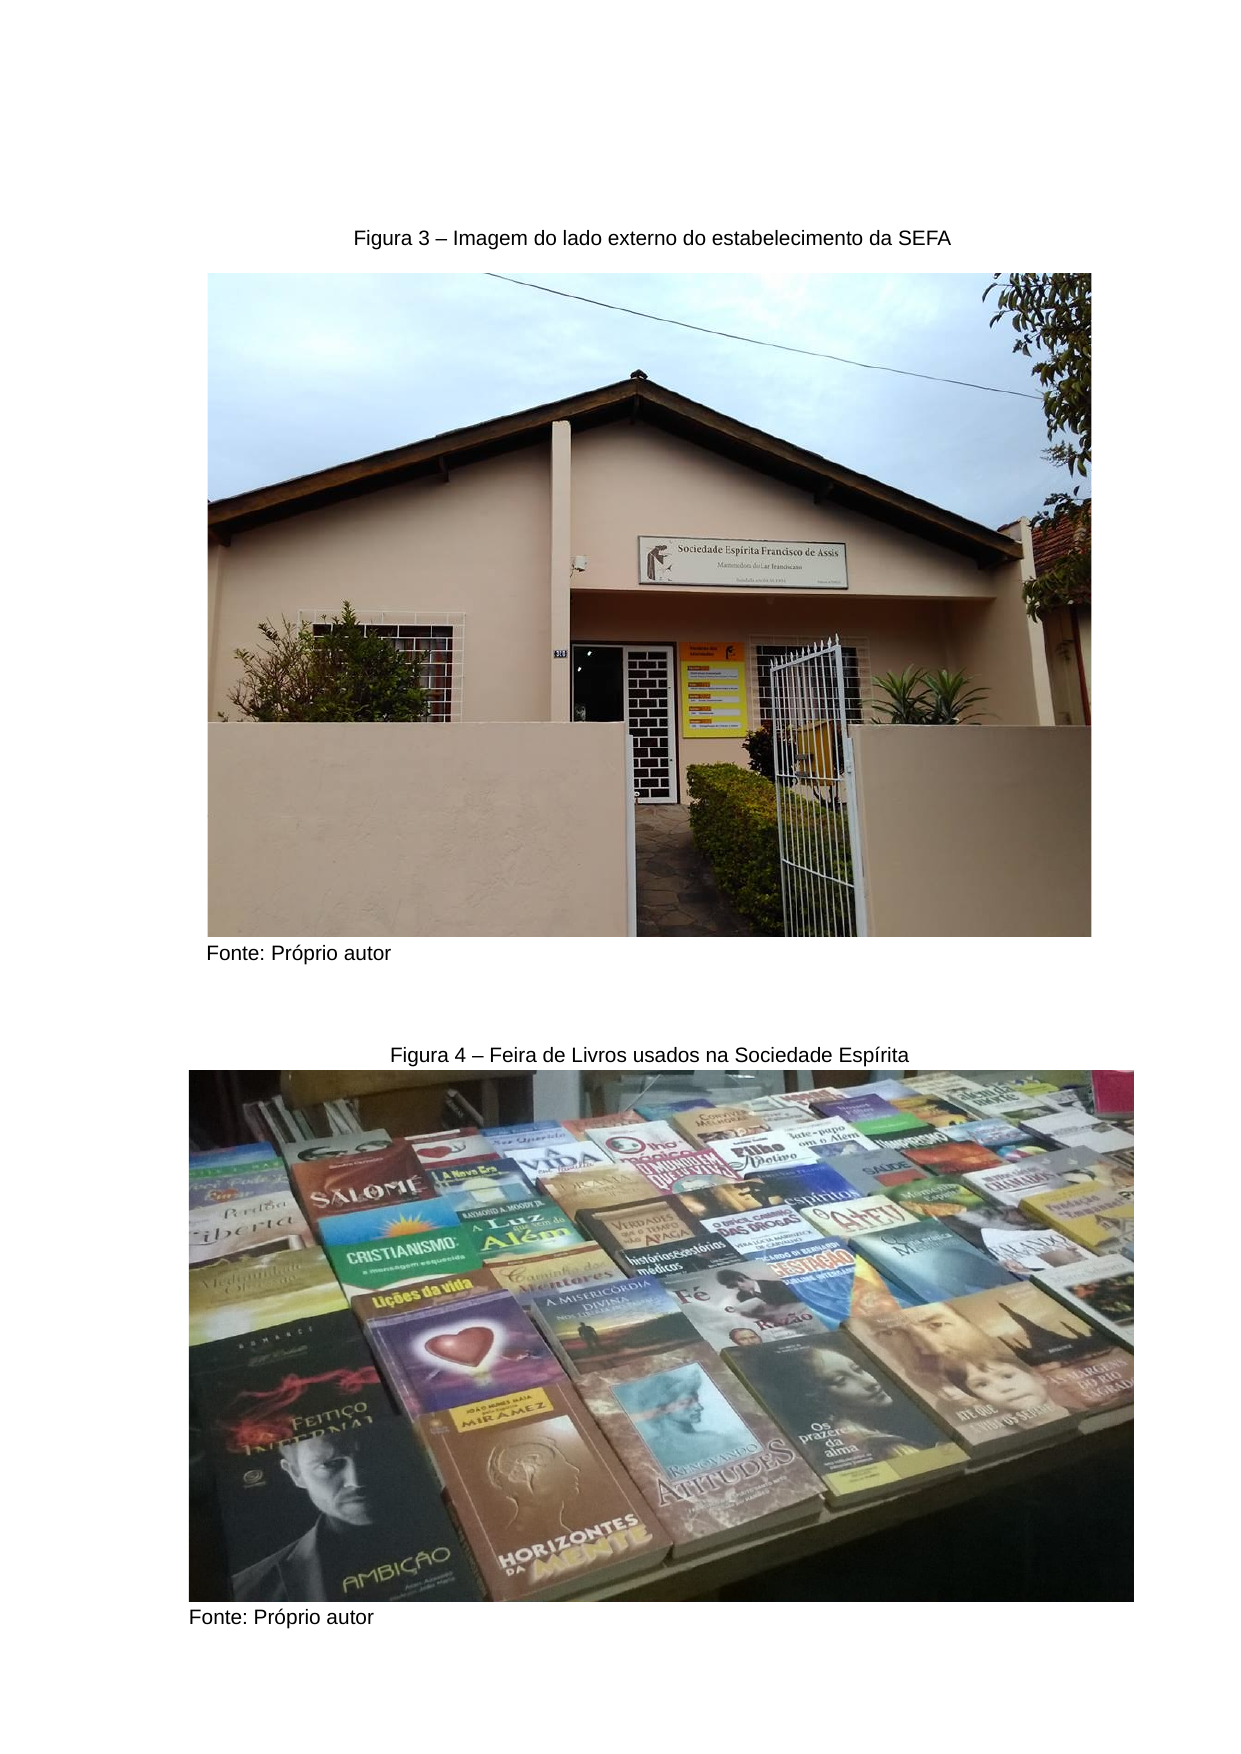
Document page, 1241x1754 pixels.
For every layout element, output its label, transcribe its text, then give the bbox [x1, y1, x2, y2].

picture [207, 273, 1092, 937]
text Fonte: Próprio autor [177, 1602, 1122, 1629]
text Figura 3 – Imagem do lado externo do estabelecimento da SEFA [177, 226, 1122, 249]
text Figura 4 – Feira de Livros usados na Sociedade Espírita [177, 1042, 1122, 1066]
picture [188, 1070, 1134, 1602]
text Fonte: Próprio autor [177, 937, 1122, 964]
